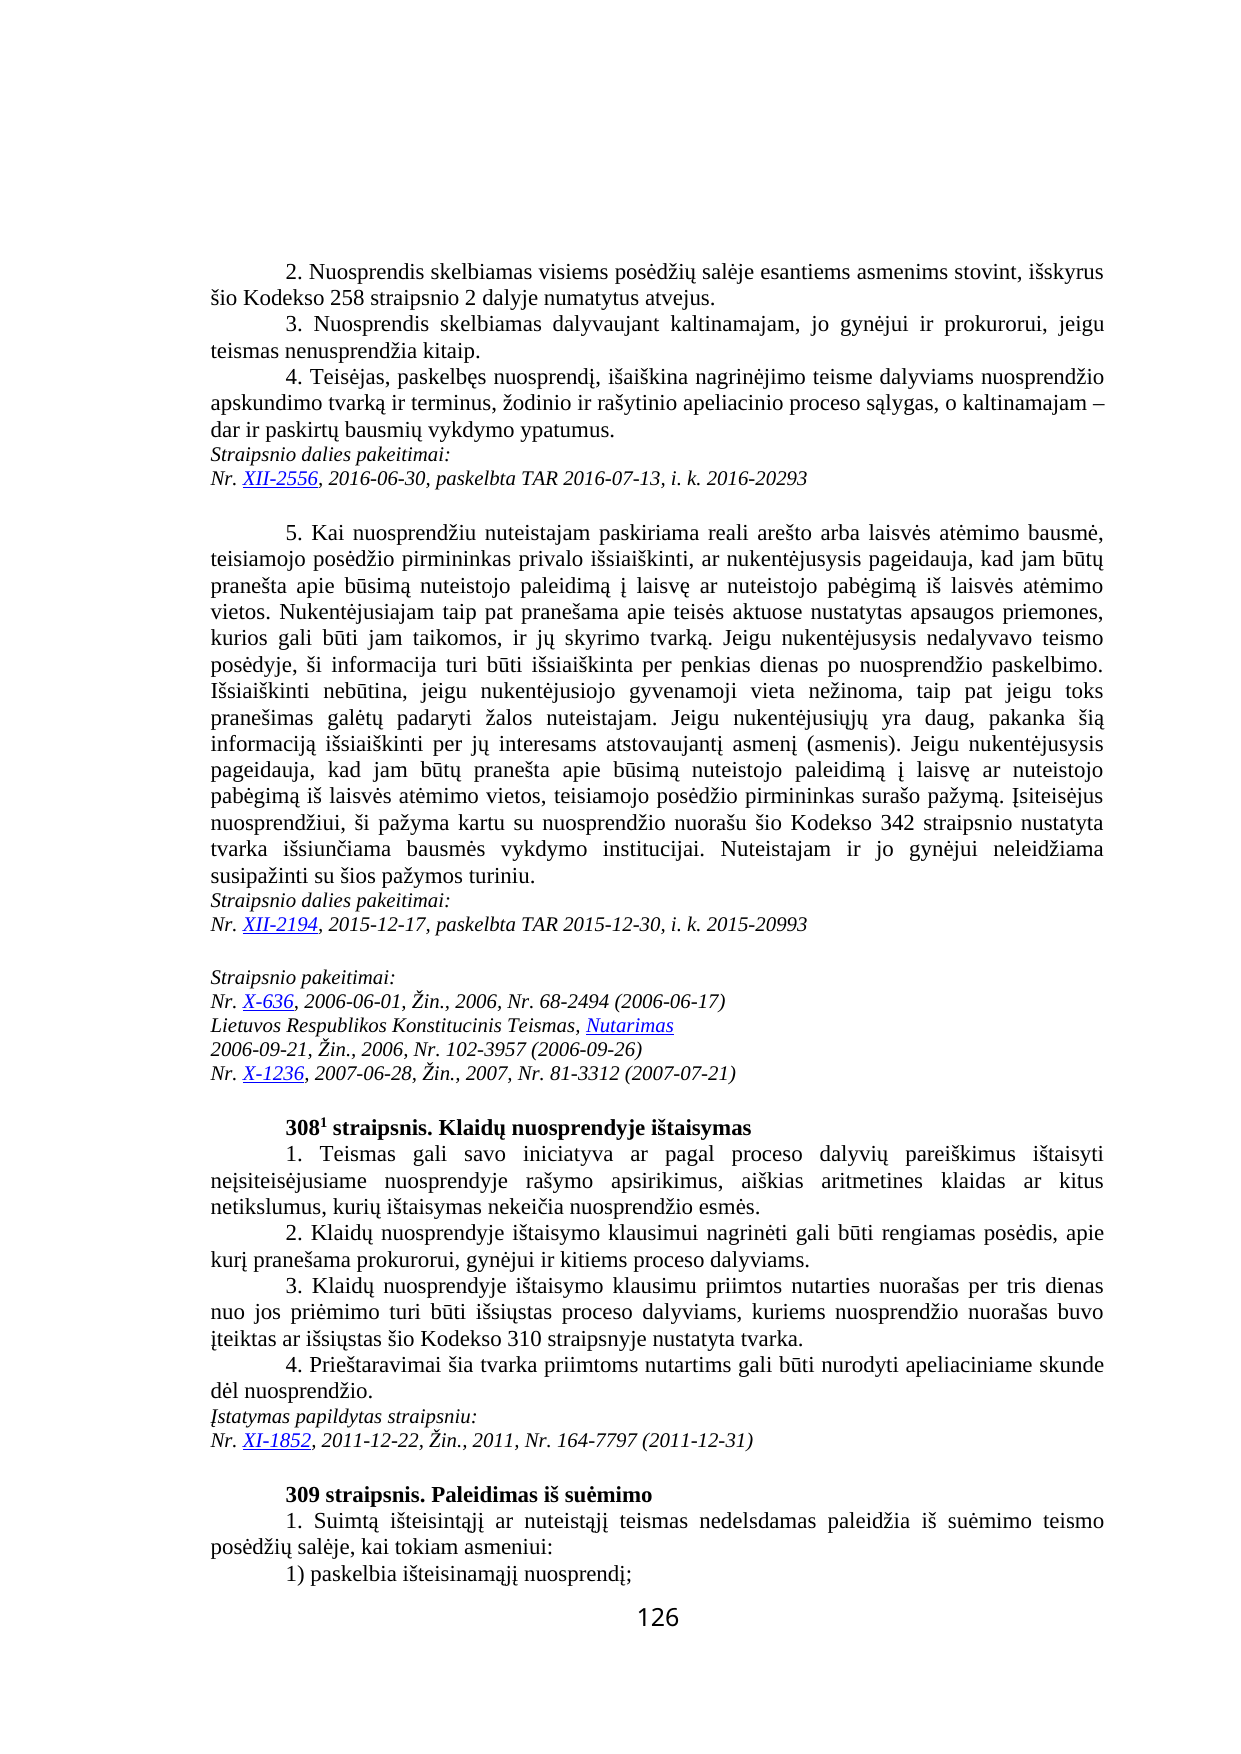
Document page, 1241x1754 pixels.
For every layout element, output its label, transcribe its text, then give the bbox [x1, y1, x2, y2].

text 3. Klaidų nuosprendyje ištaisymo klausimu priimtos nutarties nuorašas per tris dienas nuo jos priėmimo turi būti išsiųstas proceso dalyviams, kuriems nuosprendžio nuorašas buvo įteiktas ar išsiųstas šio Kodekso 310 straipsnyje nustatyta tvarka. [210, 1272, 1105, 1351]
text Straipsnio dalies pakeitimai: [210, 888, 1105, 912]
text 5. Kai nuosprendžiu nuteistajam paskiriama reali arešto arba laisvės atėmimo bausmė, teisiamojo posėdžio pirmininkas privalo išsiaiškinti, ar nukentėjusysis pageidauja, kad jam būtų pranešta apie būsimą nuteistojo paleidimą į laisvę ar nuteistojo pabėgimą iš laisvės atėmimo vietos. Nukentėjusiajam taip pat pranešama apie teisės aktuose nustatytas apsaugos priemones, kurios gali būti jam taikomos, ir jų skyrimo tvarką. Jeigu nukentėjusysis nedalyvavo teismo posėdyje, ši informacija turi būti išsiaiškinta per penkias dienas po nuosprendžio paskelbimo. Išsiaiškinti nebūtina, jeigu nukentėjusiojo gyvenamoji vieta nežinoma, taip pat jeigu toks pranešimas galėtų padaryti žalos nuteistajam. Jeigu nukentėjusiųjų yra daug, pakanka šią informaciją išsiaiškinti per jų interesams atstovaujantį asmenį (asmenis). Jeigu nukentėjusysis pageidauja, kad jam būtų pranešta apie būsimą nuteistojo paleidimą į laisvę ar nuteistojo pabėgimą iš laisvės atėmimo vietos, teisiamojo posėdžio pirmininkas surašo pažymą. Įsiteisėjus nuosprendžiui, ši pažyma kartu su nuosprendžio nuorašu šio Kodekso 342 straipsnio nustatyta tvarka išsiunčiama bausmės vykdymo institucijai. Nuteistajam ir jo gynėjui neleidžiama susipažinti su šios pažymos turiniu. [210, 519, 1105, 888]
text Nr. X-1236, 2007-06-28, Žin., 2007, Nr. 81-3312 (2007-07-21) [210, 1061, 1105, 1085]
text Nr. XII-2194, 2015-12-17, paskelbta TAR 2015-12-30, i. k. 2015-20993 [210, 912, 1105, 936]
text 4. Prieštaravimai šia tvarka priimtoms nutartims gali būti nurodyti apeliaciniame skunde dėl nuosprendžio. [210, 1351, 1105, 1404]
text 4. Teisėjas, paskelbęs nuosprendį, išaiškina nagrinėjimo teisme dalyviams nuosprendžio apskundimo tvarką ir terminus, žodinio ir rašytinio apeliacinio proceso sąlygas, o kaltinamajam – dar ir paskirtų bausmių vykdymo ypatumus. [210, 363, 1105, 442]
text 2. Nuosprendis skelbiamas visiems posėdžių salėje esantiems asmenims stovint, išskyrus šio Kodekso 258 straipsnio 2 dalyje numatytus atvejus. [210, 258, 1105, 310]
text 1. Teismas gali savo iniciatyva ar pagal proceso dalyvių pareiškimus ištaisyti neįsiteisėjusiame nuosprendyje rašymo apsirikimus, aiškias aritmetines klaidas ar kitus netikslumus, kurių ištaisymas nekeičia nuosprendžio esmės. [210, 1140, 1105, 1219]
text 1. Suimtą išteisintąjį ar nuteistąjį teismas nedelsdamas paleidžia iš suėmimo teismo posėdžių salėje, kai tokiam asmeniui: [210, 1507, 1105, 1560]
text Nr. XII-2556, 2016-06-30, paskelbta TAR 2016-07-13, i. k. 2016-20293 [210, 466, 1105, 490]
text Straipsnio dalies pakeitimai: [210, 442, 1105, 466]
text 309 straipsnis. Paleidimas iš suėmimo [210, 1481, 1105, 1507]
text 2006-09-21, Žin., 2006, Nr. 102-3957 (2006-09-26) [210, 1037, 1105, 1061]
text Nr. X-636, 2006-06-01, Žin., 2006, Nr. 68-2494 (2006-06-17) [210, 989, 1105, 1013]
text 2. Klaidų nuosprendyje ištaisymo klausimui nagrinėti gali būti rengiamas posėdis, apie kurį pranešama prokurorui, gynėjui ir kitiems proceso dalyviams. [210, 1219, 1105, 1272]
text Straipsnio pakeitimai: [210, 965, 1105, 989]
text 3081 straipsnis. Klaidų nuosprendyje ištaisymas [210, 1114, 1105, 1140]
text Lietuvos Respublikos Konstitucinis Teismas, Nutarimas [210, 1013, 1105, 1037]
text Nr. XI-1852, 2011-12-22, Žin., 2011, Nr. 164-7797 (2011-12-31) [210, 1428, 1105, 1452]
text 1) paskelbia išteisinamąjį nuosprendį; [210, 1560, 1105, 1586]
text 3. Nuosprendis skelbiamas dalyvaujant kaltinamajam, jo gynėjui ir prokurorui, jeigu teismas nenusprendžia kitaip. [210, 310, 1105, 363]
text Įstatymas papildytas straipsniu: [210, 1404, 1105, 1428]
